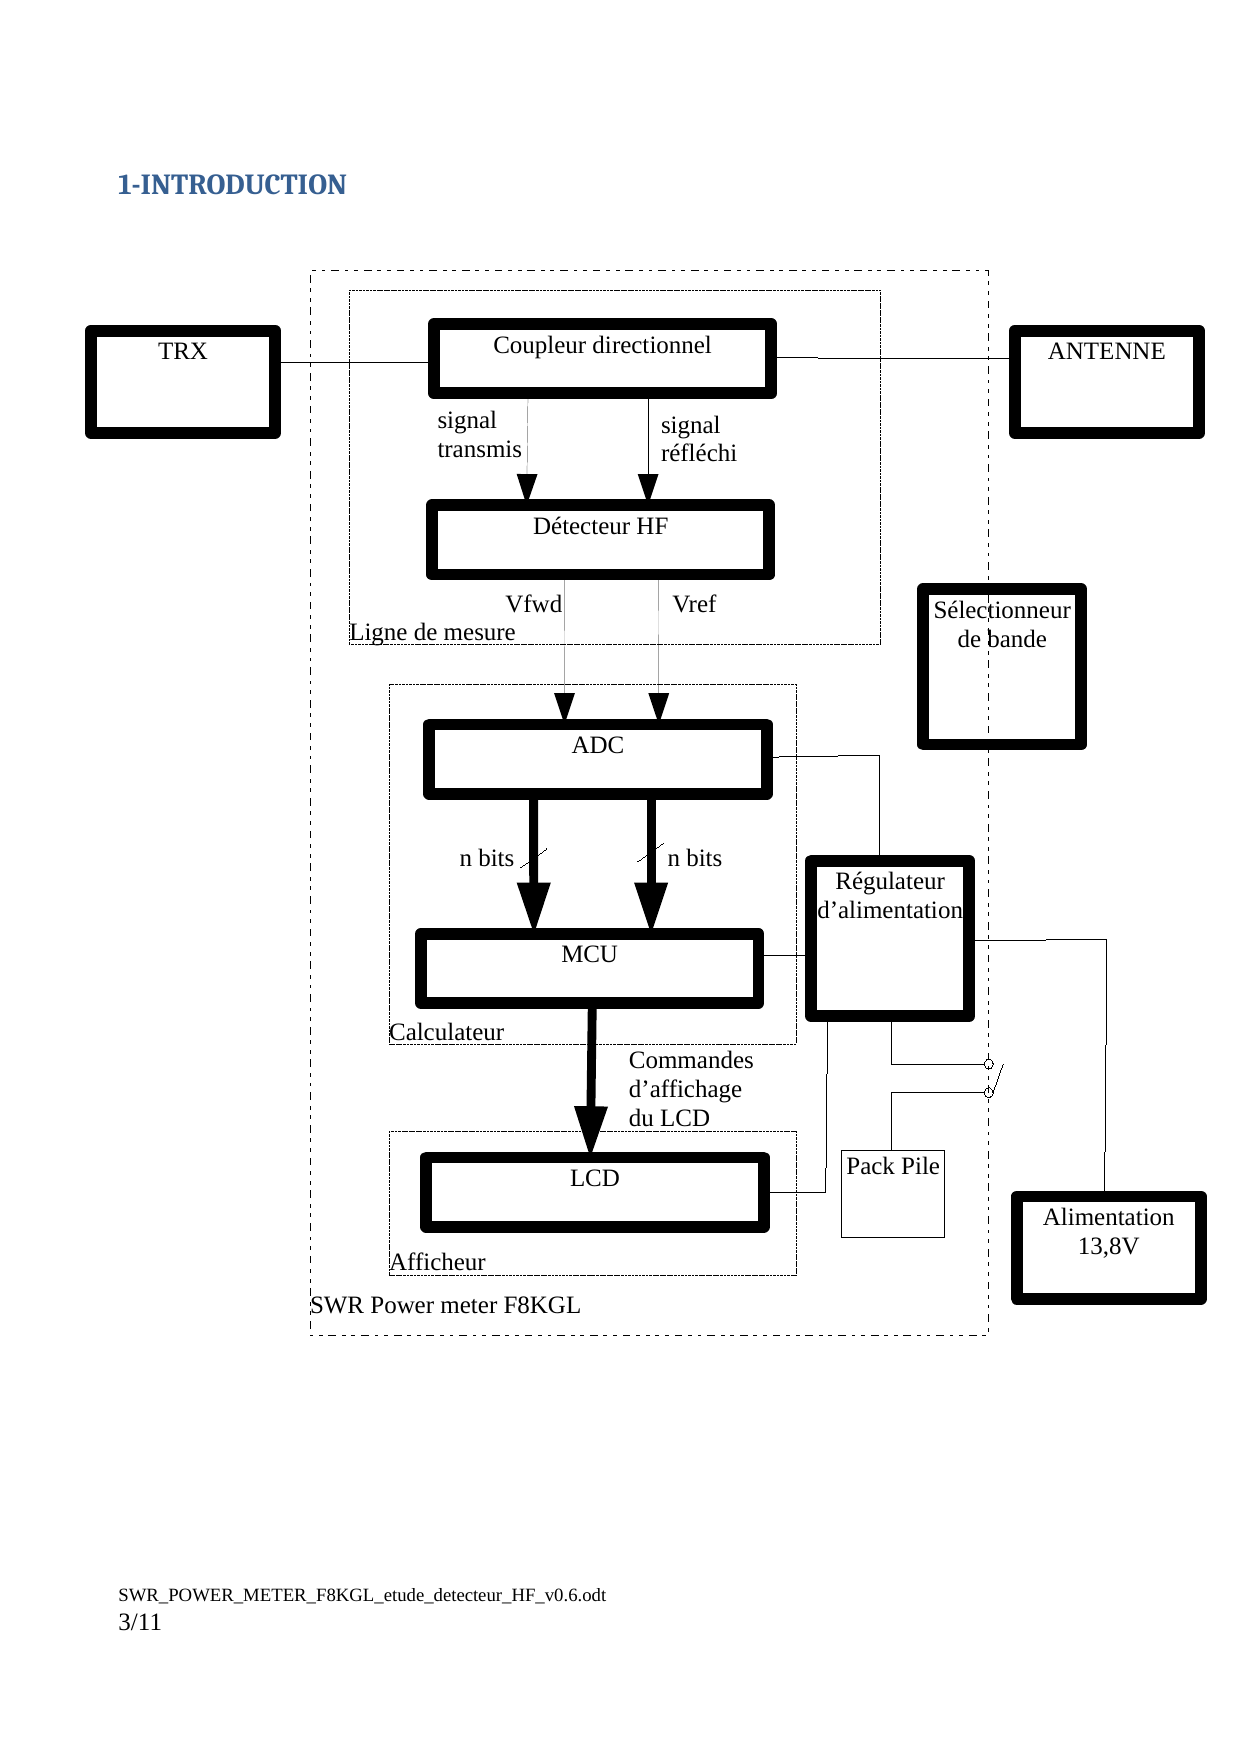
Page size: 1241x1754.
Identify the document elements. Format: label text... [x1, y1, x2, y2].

subtitle 1-INTRODUCTION [118, 168, 1122, 202]
